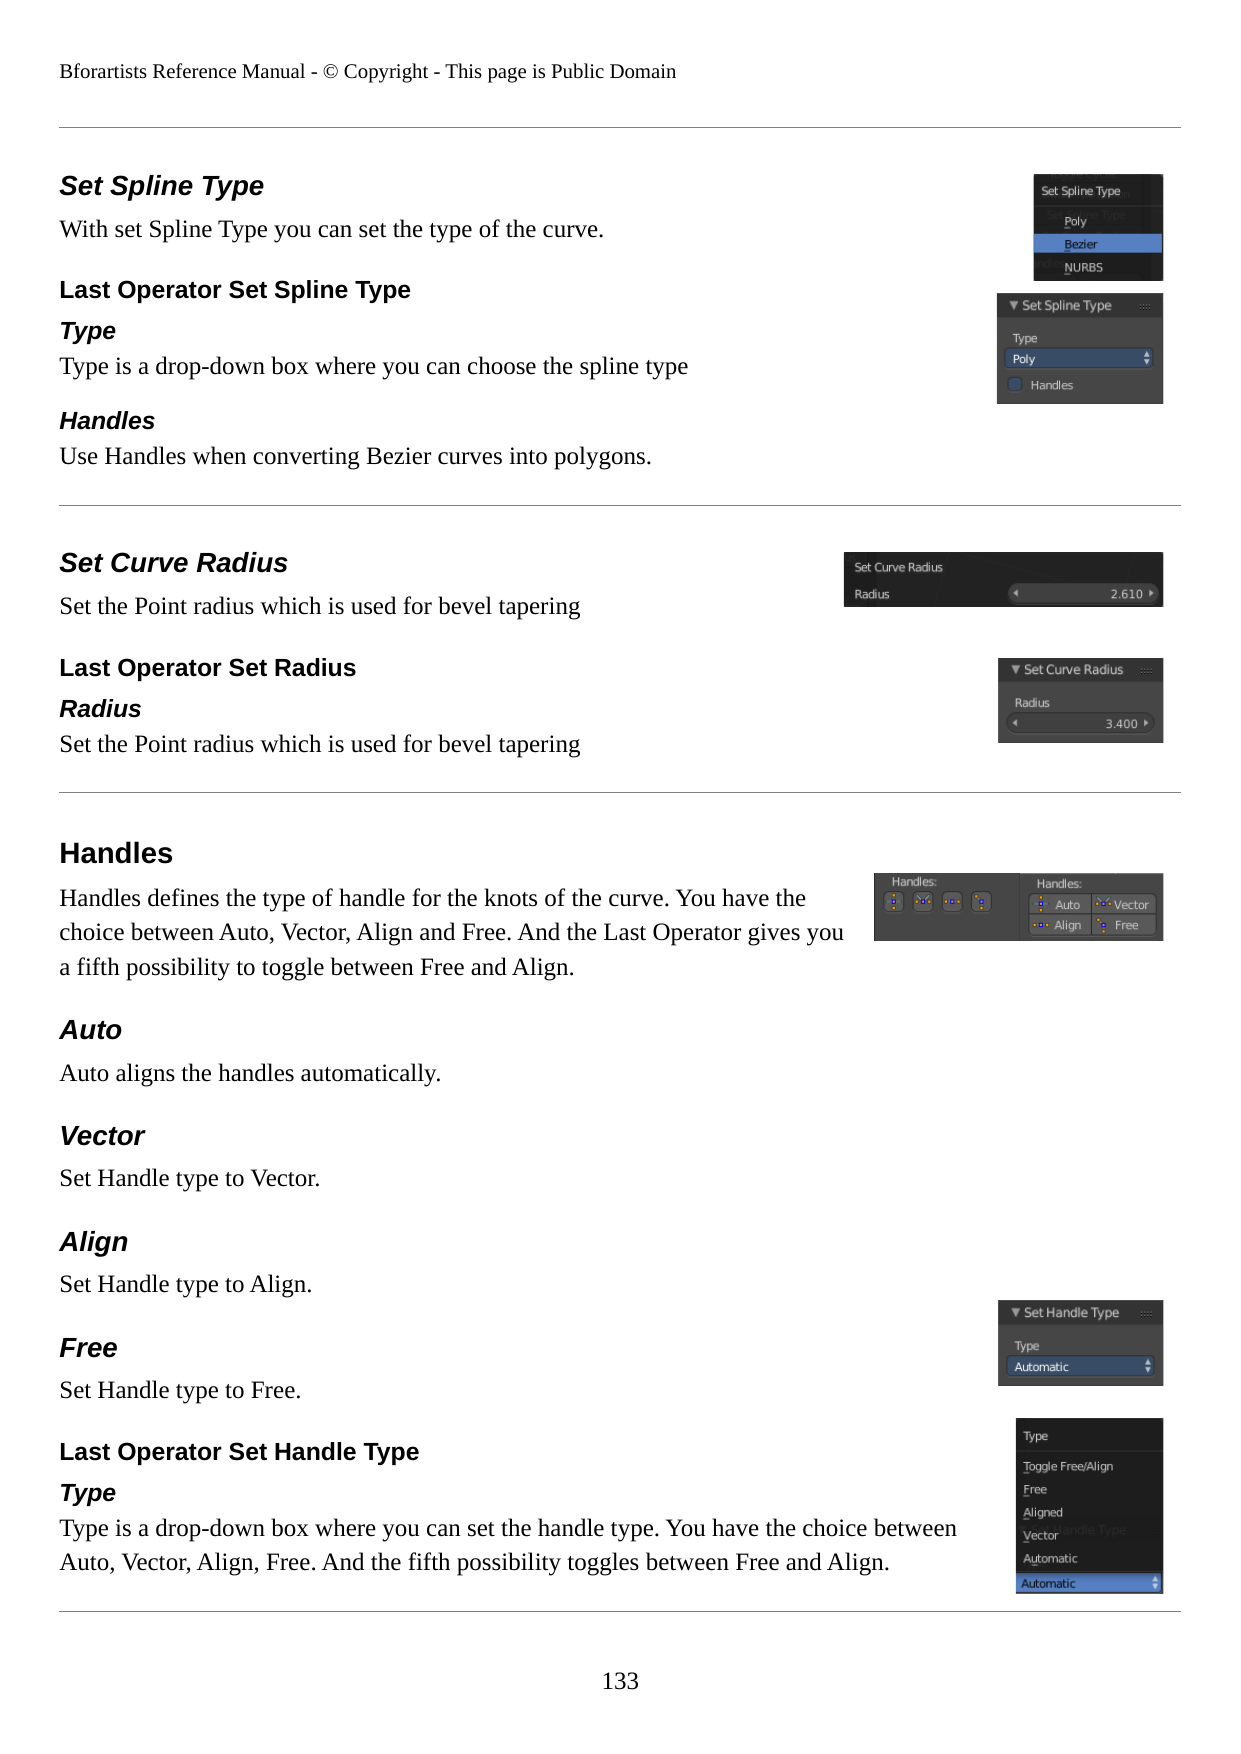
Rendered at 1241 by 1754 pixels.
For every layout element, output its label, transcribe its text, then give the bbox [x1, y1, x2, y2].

picture [996, 293, 1164, 404]
subtitle [1164, 1478, 1181, 1507]
text Set the Point radius which is used for bevel tapering [59, 729, 1181, 757]
text Set Handle type to Align. [59, 1269, 1181, 1298]
subtitle [1164, 316, 1181, 345]
text With set Spline Type you can set the type of the curve. [59, 214, 1033, 242]
text Set Handle type to Vector. [59, 1163, 1181, 1192]
picture [1033, 174, 1164, 281]
subtitle Handles [59, 406, 1181, 435]
subtitle Set Spline Type [59, 169, 1181, 201]
text Type is a drop-down box where you can choose the spline type [59, 351, 996, 380]
text Handles defines the type of handle for the knots of the curve. You have the choice between Auto, Vector, Align and Free. And the Last Operator gives you a fifth possibility to toggle between Free and Align. [59, 883, 1181, 980]
subtitle Align [59, 1225, 1181, 1257]
subtitle Free [59, 1331, 998, 1363]
picture [1015, 1418, 1164, 1594]
subtitle Set Curve Radius [59, 547, 1181, 579]
subtitle Type [59, 316, 996, 345]
text Type is a drop-down box where you can set the handle type. You have the choice between Auto, Vector, Align, Free. And the fifth possibility toggles between Free and Align. [59, 1513, 1015, 1576]
subtitle Vector [59, 1119, 1181, 1151]
subtitle Handles [59, 836, 1181, 870]
text Set the Point radius which is used for bevel tapering [59, 591, 1181, 620]
picture [998, 1300, 1164, 1386]
text Set Handle type to Free. [59, 1375, 1181, 1404]
text Auto aligns the handles automatically. [59, 1058, 1181, 1086]
subtitle Last Operator Set Radius [59, 653, 1181, 681]
picture [843, 552, 1164, 607]
subtitle [1164, 694, 1181, 722]
subtitle Last Operator Set Handle Type [59, 1437, 1015, 1466]
text Use Handles when converting Bezier curves into polygons. [59, 441, 1181, 470]
picture [874, 873, 1164, 941]
picture [998, 658, 1164, 743]
subtitle Auto [59, 1013, 1181, 1045]
subtitle Last Operator Set Spline Type [59, 275, 1181, 304]
subtitle Radius [59, 694, 998, 722]
subtitle Type [59, 1478, 1015, 1507]
subtitle [1164, 1331, 1181, 1363]
